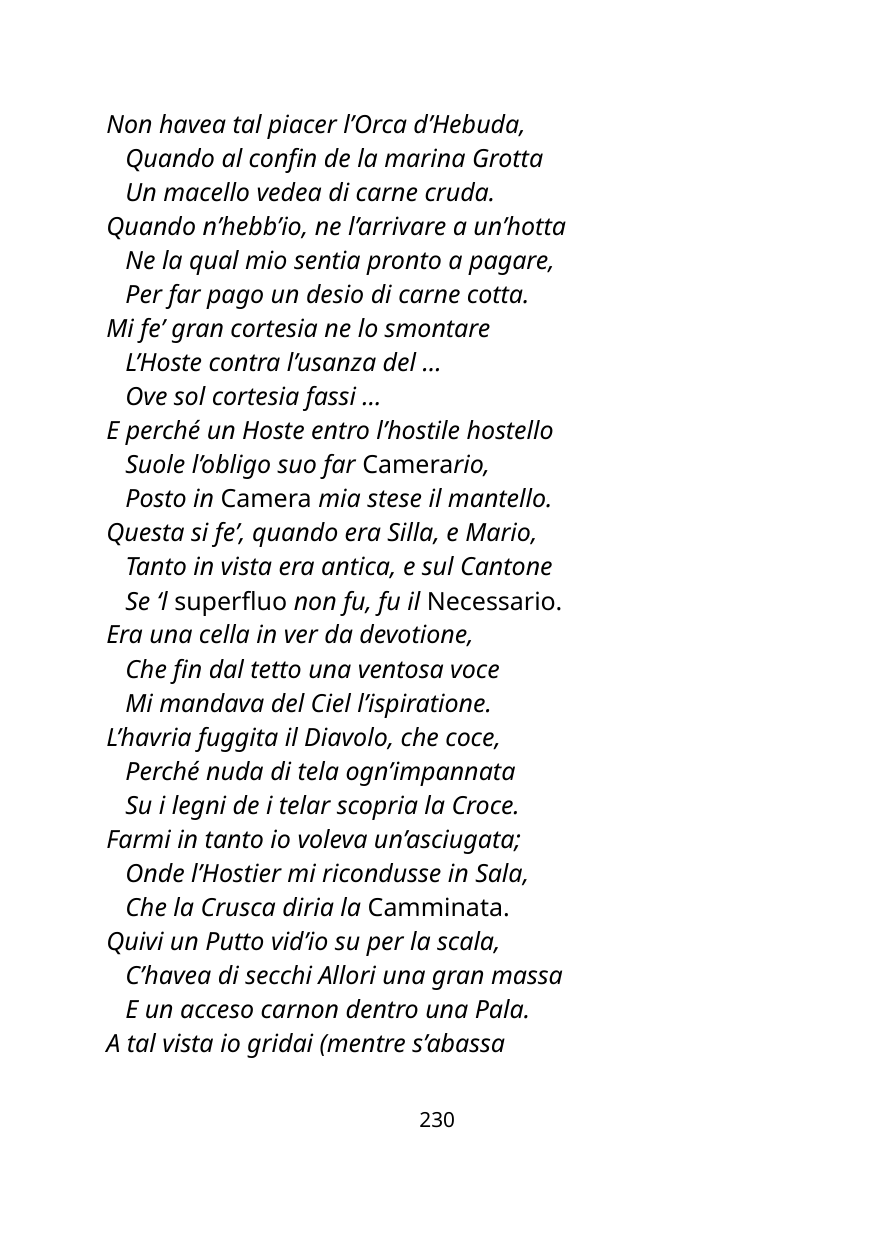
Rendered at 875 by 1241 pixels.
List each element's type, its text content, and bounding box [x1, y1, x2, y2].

text Farmi in tanto io voleva un’asciugata; [106, 822, 768, 856]
text Se ‘l superfluo non fu, fu il Necessario. [125, 583, 768, 617]
text Che la Crusca diria la Camminata. [125, 890, 768, 924]
text Che fin dal tetto una ventosa voce [125, 651, 768, 685]
text Mi fe’ gran cortesia ne lo smontare [106, 311, 768, 345]
text Ove sol cortesia fassi … [125, 379, 768, 413]
text C’havea di secchi Allori una gran massa [125, 958, 768, 992]
text Non havea tal piacer l’Orca d’Hebuda, [106, 106, 768, 140]
text L’havria fuggita il Diavolo, che coce, [106, 719, 768, 753]
text Era una cella in ver da devotione, [106, 617, 768, 651]
text Per far pago un desio di carne cotta. [125, 277, 768, 311]
text Suole l’obligo suo far Camerario, [125, 447, 768, 481]
text L’Hoste contra l’usanza del … [125, 345, 768, 379]
text Perché nuda di tela ogn’impannata [125, 753, 768, 787]
text Mi mandava del Ciel l’ispiratione. [125, 685, 768, 719]
text Quando al confin de la marina Grotta [125, 140, 768, 174]
text Onde l’Hostier mi ricondusse in Sala, [125, 856, 768, 890]
text Tanto in vista era antica, e sul Cantone [125, 549, 768, 583]
text Quivi un Putto vid’io su per la scala, [106, 924, 768, 958]
text Posto in Camera mia stese il mantello. [125, 481, 768, 515]
text E un acceso carnon dentro una Pala. [125, 992, 768, 1026]
text Questa si fe’, quando era Silla, e Mario, [106, 515, 768, 549]
text Ne la qual mio sentia pronto a pagare, [125, 242, 768, 277]
text Quando n’hebb’io, ne l’arrivare a un’hotta [106, 208, 768, 242]
text Un macello vedea di carne cruda. [125, 174, 768, 208]
text E perché un Hoste entro l’hostile hostello [106, 413, 768, 447]
text Su i legni de i telar scopria la Croce. [125, 787, 768, 822]
text A tal vista io gridai (mentre s’abassa [106, 1026, 768, 1060]
